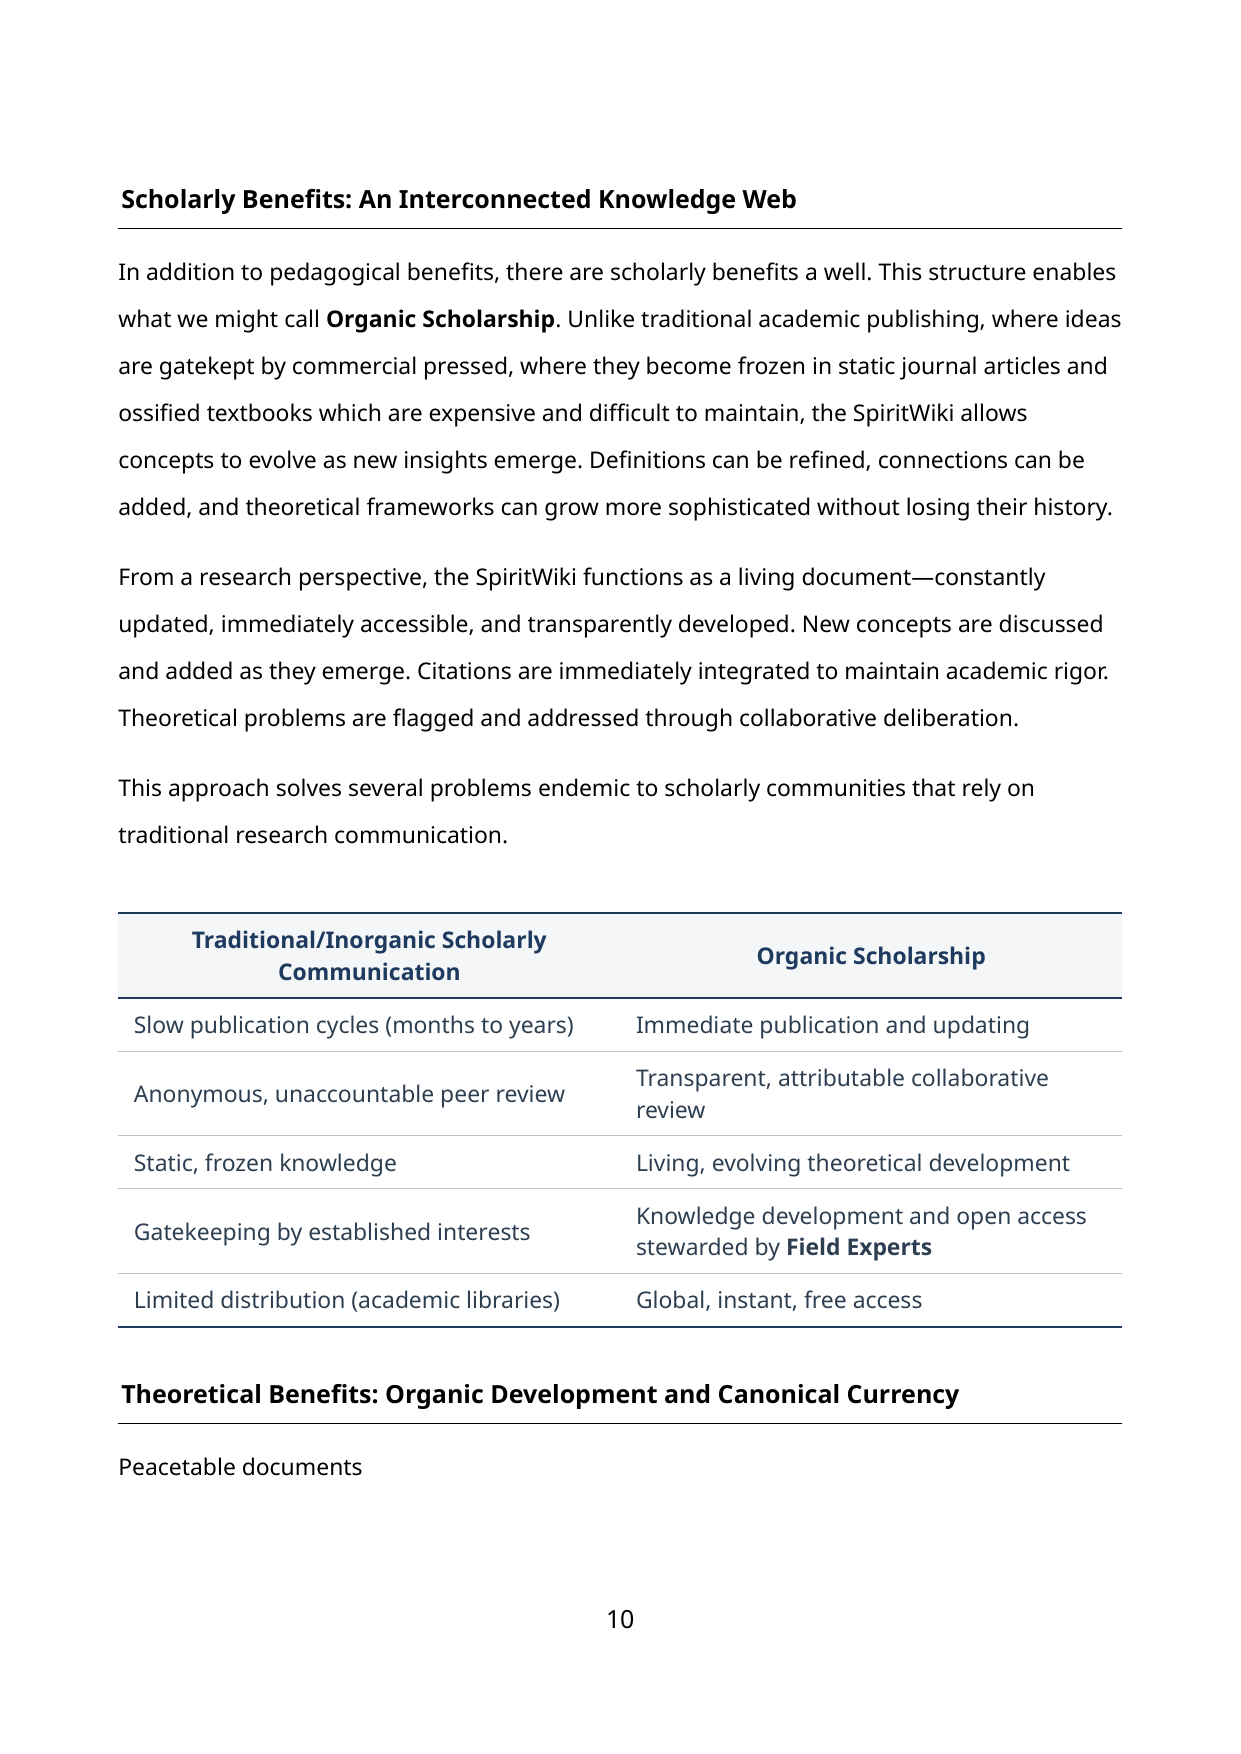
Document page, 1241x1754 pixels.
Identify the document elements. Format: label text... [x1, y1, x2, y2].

subtitle Scholarly Benefits: An Interconnected Knowledge Web [118, 179, 1122, 228]
table_cell Anonymous, unaccountable peer review [118, 1052, 620, 1135]
table_header Organic Scholarship [620, 914, 1122, 997]
table_cell Knowledge development and open access stewarded by Field Experts [620, 1189, 1122, 1273]
table_cell Living, evolving theoretical development [620, 1136, 1122, 1188]
text This approach solves several problems endemic to scholarly communities that rely on traditional research communication. [118, 772, 1122, 850]
text In addition to pedagogical benefits, there are scholarly benefits a well. This structure enables what we might call Organic Scholarship. Unlike traditional academic publishing, where ideas are gatekept by commercial pressed, where they become frozen in static journal articles and ossified textbooks which are expensive and difficult to maintain, the SpiritWiki allows concepts to evolve as new insights emerge. Definitions can be refined, connections can be added, and theoretical frameworks can grow more sophisticated without losing their history. [118, 256, 1122, 522]
table_cell Gatekeeping by established interests [118, 1189, 620, 1273]
table_cell Limited distribution (academic libraries) [118, 1274, 620, 1326]
table_cell Transparent, attributable collaborative review [620, 1052, 1122, 1135]
table_cell Static, frozen knowledge [118, 1136, 620, 1188]
subtitle Theoretical Benefits: Organic Development and Canonical Currency [118, 1374, 1122, 1423]
table_cell Slow publication cycles (months to years) [118, 999, 620, 1051]
table_cell Global, instant, free access [620, 1274, 1122, 1326]
text From a research perspective, the SpiritWiki functions as a living document—constantly updated, immediately accessible, and transparently developed. New concepts are discussed and added as they emerge. Citations are immediately integrated to maintain academic rigor. Theoretical problems are flagged and addressed through collaborative deliberation. [118, 561, 1122, 733]
text Peacetable documents [118, 1451, 1122, 1482]
table_cell Immediate publication and updating [620, 999, 1122, 1051]
table_header Traditional/Inorganic Scholarly Communication [118, 914, 620, 997]
